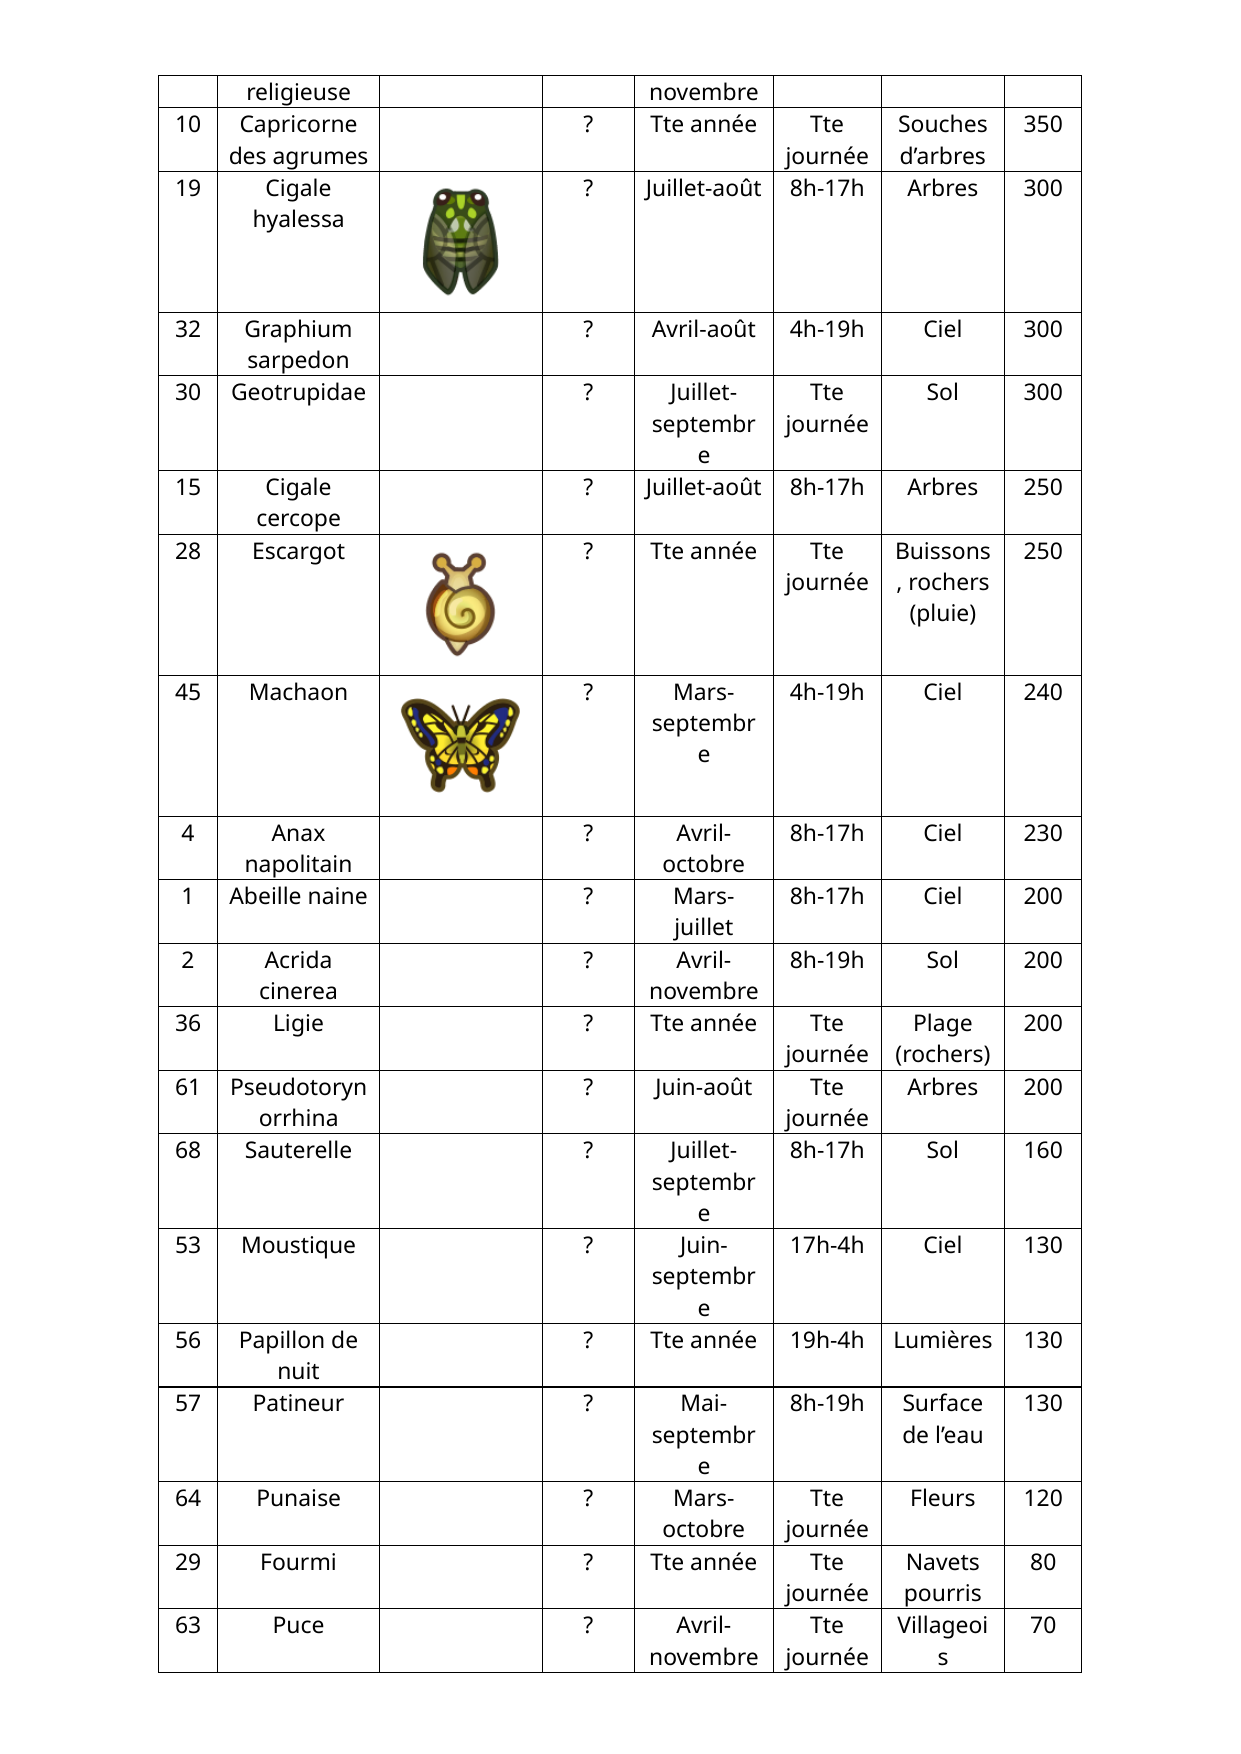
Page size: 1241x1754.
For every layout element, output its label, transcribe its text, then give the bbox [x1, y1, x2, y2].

table_cell Avril-août [635, 313, 773, 375]
table_cell ? [543, 108, 634, 171]
table_cell 32 [159, 313, 217, 375]
table_cell [380, 108, 542, 171]
table_cell [380, 535, 542, 674]
table_cell 8h-17h [774, 471, 881, 534]
table_cell 230 [1005, 817, 1081, 879]
table_cell 240 [1005, 676, 1081, 816]
table_cell 250 [1005, 535, 1081, 674]
table_cell [774, 76, 881, 107]
table_cell [380, 817, 542, 879]
table_cell Sauterelle [218, 1134, 379, 1228]
table_cell Moustique [218, 1229, 379, 1323]
table_cell Surface de l’eau [882, 1388, 1004, 1481]
table_cell ? [543, 880, 634, 943]
table_cell Mars-septembre [635, 676, 773, 816]
table_cell Arbres [882, 172, 1004, 312]
table_cell 300 [1005, 172, 1081, 312]
table_cell 4h-19h [774, 313, 881, 375]
table_cell Tte journée [774, 1482, 881, 1545]
table_cell Pseudotorynorrhina [218, 1071, 379, 1133]
table_cell Fourmi [218, 1546, 379, 1608]
table_cell 70 [1005, 1609, 1081, 1672]
table_cell 68 [159, 1134, 217, 1228]
table_cell Tte journée [774, 1609, 881, 1672]
table_cell 30 [159, 376, 217, 470]
table_cell [380, 1482, 542, 1545]
table_cell Tte journée [774, 535, 881, 674]
table_cell ? [543, 313, 634, 375]
table_cell [380, 1071, 542, 1133]
table_cell 45 [159, 676, 217, 816]
table_cell Mars-octobre [635, 1482, 773, 1545]
table_cell [543, 76, 634, 107]
table_cell ? [543, 376, 634, 470]
table_cell ? [543, 535, 634, 674]
table_cell Mars-juillet [635, 880, 773, 943]
table_cell Puce [218, 1609, 379, 1672]
table_cell ? [543, 1546, 634, 1608]
table_cell Buissons, rochers (pluie) [882, 535, 1004, 674]
table_cell 120 [1005, 1482, 1081, 1545]
table_cell Cigale hyalessa [218, 172, 379, 312]
table_cell Juillet-septembre [635, 376, 773, 470]
table_cell [380, 76, 542, 107]
table_cell Plage (rochers) [882, 1007, 1004, 1070]
table_cell 10 [159, 108, 217, 171]
table_cell 4 [159, 817, 217, 879]
table_cell [380, 172, 542, 312]
table_cell 8h-19h [774, 944, 881, 1006]
table_cell ? [543, 1324, 634, 1386]
table_cell 19 [159, 172, 217, 312]
table_cell Fleurs [882, 1482, 1004, 1545]
table_cell 63 [159, 1609, 217, 1672]
table_cell Tte année [635, 108, 773, 171]
table_cell 350 [1005, 108, 1081, 171]
table_cell 200 [1005, 1007, 1081, 1070]
table_cell Acrida cinerea [218, 944, 379, 1006]
table_cell 1 [159, 880, 217, 943]
table_cell Ciel [882, 313, 1004, 375]
table_cell Avril-novembre [635, 944, 773, 1006]
table_cell [380, 880, 542, 943]
table_cell 64 [159, 1482, 217, 1545]
table_cell [380, 1609, 542, 1672]
table_cell Punaise [218, 1482, 379, 1545]
table_cell Ciel [882, 1229, 1004, 1323]
table_cell 200 [1005, 880, 1081, 943]
table_cell 56 [159, 1324, 217, 1386]
table_cell Souches d’arbres [882, 108, 1004, 171]
table_cell [380, 471, 542, 534]
table_cell 8h-17h [774, 880, 881, 943]
table_cell 130 [1005, 1229, 1081, 1323]
table_cell [380, 1546, 542, 1608]
table_cell [380, 1388, 542, 1481]
table_cell 28 [159, 535, 217, 674]
table_cell [380, 1324, 542, 1386]
table_cell [380, 1007, 542, 1070]
table_cell Anax napolitain [218, 817, 379, 879]
table_cell 8h-17h [774, 817, 881, 879]
table_cell [159, 76, 217, 107]
table_cell 8h-17h [774, 172, 881, 312]
table_cell ? [543, 1229, 634, 1323]
table_cell Mai-septembre [635, 1388, 773, 1481]
table_cell ? [543, 1134, 634, 1228]
table_cell Tte année [635, 535, 773, 674]
table_cell 4h-19h [774, 676, 881, 816]
table_cell [380, 1134, 542, 1228]
table_cell novembre [635, 76, 773, 107]
table_cell [380, 676, 542, 816]
table_cell 8h-19h [774, 1388, 881, 1481]
table_cell ? [543, 1609, 634, 1672]
table_cell 2 [159, 944, 217, 1006]
table_cell Juillet-août [635, 172, 773, 312]
table_cell Papillon de nuit [218, 1324, 379, 1386]
table_cell ? [543, 1071, 634, 1133]
table_cell Tte année [635, 1324, 773, 1386]
table_cell 300 [1005, 313, 1081, 375]
table_cell Patineur [218, 1388, 379, 1481]
table_cell ? [543, 944, 634, 1006]
table_cell ? [543, 1388, 634, 1481]
table_cell Juin-septembre [635, 1229, 773, 1323]
table_cell Tte année [635, 1007, 773, 1070]
table_cell 8h-17h [774, 1134, 881, 1228]
table_cell 57 [159, 1388, 217, 1481]
table_cell 200 [1005, 1071, 1081, 1133]
table_cell Sol [882, 376, 1004, 470]
table_cell Capricorne des agrumes [218, 108, 379, 171]
table_cell Juin-août [635, 1071, 773, 1133]
table_cell [380, 944, 542, 1006]
table_cell ? [543, 471, 634, 534]
table_cell Sol [882, 1134, 1004, 1228]
table_cell Tte journée [774, 108, 881, 171]
table_cell Juillet-août [635, 471, 773, 534]
table_cell Ciel [882, 676, 1004, 816]
table_cell 53 [159, 1229, 217, 1323]
table_cell religieuse [218, 76, 379, 107]
table_cell [882, 76, 1004, 107]
table_cell [380, 313, 542, 375]
table_cell 80 [1005, 1546, 1081, 1608]
table_cell Tte journée [774, 1007, 881, 1070]
table_cell Arbres [882, 1071, 1004, 1133]
table_cell ? [543, 1482, 634, 1545]
table_cell ? [543, 1007, 634, 1070]
table_cell Abeille naine [218, 880, 379, 943]
table_cell Tte journée [774, 1071, 881, 1133]
table_cell [380, 1229, 542, 1323]
table_cell Ciel [882, 880, 1004, 943]
table_cell [380, 376, 542, 470]
table_cell 19h-4h [774, 1324, 881, 1386]
table_cell 29 [159, 1546, 217, 1608]
table_cell Navets pourris [882, 1546, 1004, 1608]
table_cell 36 [159, 1007, 217, 1070]
table_cell Cigale cercope [218, 471, 379, 534]
table_cell Tte année [635, 1546, 773, 1608]
table_cell [1005, 76, 1081, 107]
table_cell ? [543, 817, 634, 879]
table_cell ? [543, 172, 634, 312]
table_cell 300 [1005, 376, 1081, 470]
table_cell 160 [1005, 1134, 1081, 1228]
table_cell 130 [1005, 1388, 1081, 1481]
table_cell Juillet-septembre [635, 1134, 773, 1228]
table_cell Ligie [218, 1007, 379, 1070]
table_cell Arbres [882, 471, 1004, 534]
table_cell Tte journée [774, 376, 881, 470]
table_cell Escargot [218, 535, 379, 674]
table_cell Avril-octobre [635, 817, 773, 879]
table_cell Tte journée [774, 1546, 881, 1608]
table_cell 17h-4h [774, 1229, 881, 1323]
table_cell Villageois [882, 1609, 1004, 1672]
table_cell 200 [1005, 944, 1081, 1006]
table_cell 130 [1005, 1324, 1081, 1386]
table_cell ? [543, 676, 634, 816]
table_cell Graphium sarpedon [218, 313, 379, 375]
table_cell Ciel [882, 817, 1004, 879]
table_cell Sol [882, 944, 1004, 1006]
table_cell Geotrupidae [218, 376, 379, 470]
table_cell Avril-novembre [635, 1609, 773, 1672]
table_cell Machaon [218, 676, 379, 816]
table_cell Lumières [882, 1324, 1004, 1386]
table_cell 250 [1005, 471, 1081, 534]
table_cell 61 [159, 1071, 217, 1133]
table_cell 15 [159, 471, 217, 534]
